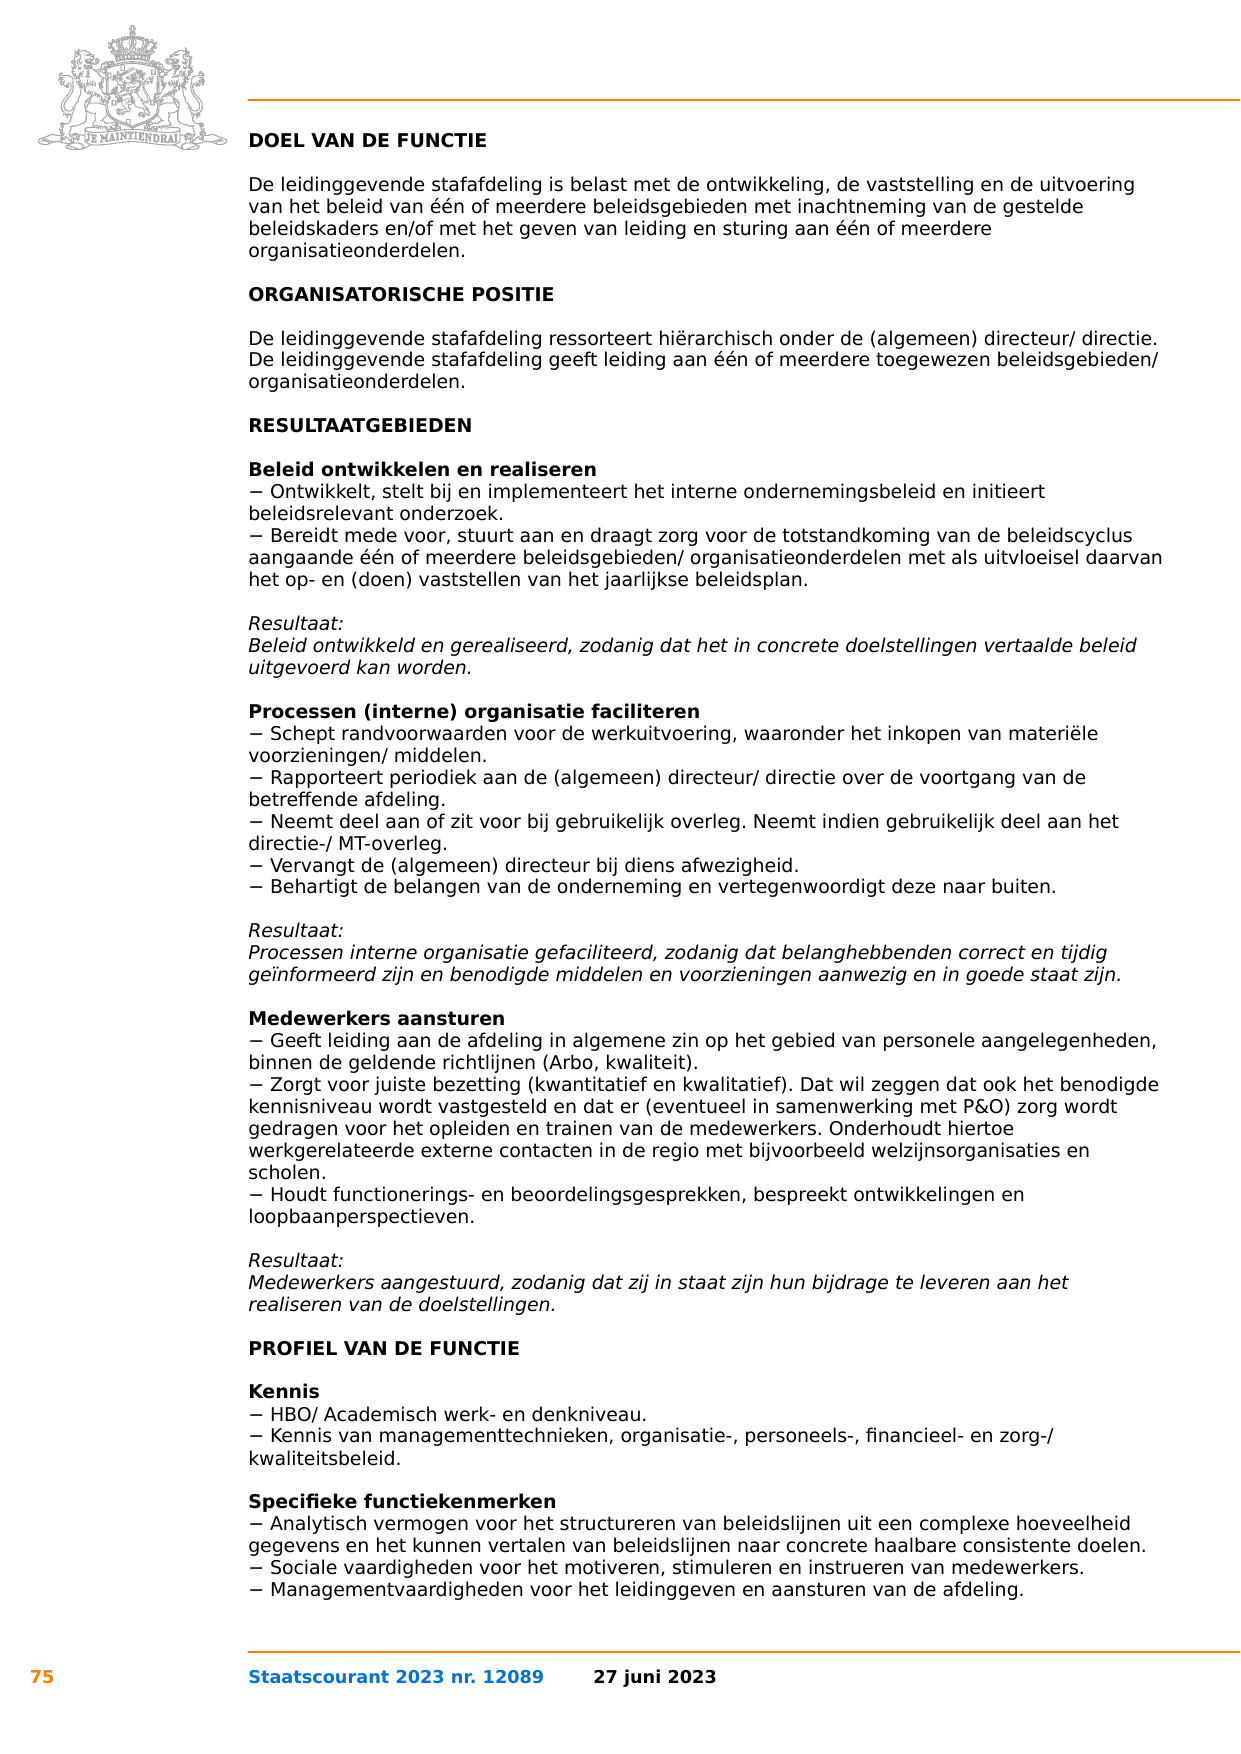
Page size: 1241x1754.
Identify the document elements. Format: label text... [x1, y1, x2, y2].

text − Geeft leiding aan de afdeling in algemene zin op het gebied van personele aangelegenheden, binnen de geldende richtlijnen (Arbo, kwaliteit). [248, 1030, 1163, 1074]
text − Analytisch vermogen voor het structureren van beleidslijnen uit een complexe hoeveelheid gegevens en het kunnen vertalen van beleidslijnen naar concrete haalbare consistente doelen. [248, 1513, 1163, 1557]
text De leidinggevende stafafdeling is belast met de ontwikkeling, de vaststelling en de uitvoering van het beleid van één of meerdere beleidsgebieden met inachtneming van de gestelde beleidskaders en/of met het geven van leiding en sturing aan één of meerdere organisatieonderdelen. [248, 174, 1163, 262]
text − Vervangt de (algemeen) directeur bij diens afwezigheid. [248, 854, 1163, 876]
text − Zorgt voor juiste bezetting (kwantitatief en kwalitatief). Dat wil zeggen dat ook het benodigde kennisniveau wordt vastgesteld en dat er (eventueel in samenwerking met P&O) zorg wordt gedragen voor het opleiden en trainen van de medewerkers. Onderhoudt hiertoe werkgerelateerde externe contacten in de regio met bijvoorbeeld welzijnsorganisaties en scholen. [248, 1074, 1163, 1184]
text − HBO/ Academisch werk- en denkniveau. [248, 1403, 1163, 1425]
text Specifieke functiekenmerken [248, 1491, 1163, 1513]
text − Houdt functionerings- en beoordelingsgesprekken, bespreekt ontwikkelingen en loopbaanperspectieven. [248, 1184, 1163, 1228]
text Resultaat: [248, 920, 1163, 942]
text Resultaat: [248, 1250, 1163, 1272]
text − Sociale vaardigheden voor het motiveren, stimuleren en instrueren van medewerkers. [248, 1557, 1163, 1579]
text Processen (interne) organisatie faciliteren [248, 701, 1163, 723]
text − Bereidt mede voor, stuurt aan en draagt zorg voor de totstandkoming van de beleidscyclus aangaande één of meerdere beleidsgebieden/ organisatieonderdelen met als uitvloeisel daarvan het op- en (doen) vaststellen van het jaarlijkse beleidsplan. [248, 525, 1163, 591]
text De leidinggevende stafafdeling ressorteert hiërarchisch onder de (algemeen) directeur/ directie. De leidinggevende stafafdeling geeft leiding aan één of meerdere toegewezen beleidsgebieden/ organisatieonderdelen. [248, 327, 1163, 393]
text − Rapporteert periodiek aan de (algemeen) directeur/ directie over de voortgang van de betreffende afdeling. [248, 767, 1163, 811]
text Kennis [248, 1381, 1163, 1403]
text Beleid ontwikkelen en realiseren [248, 459, 1163, 481]
text − Neemt deel aan of zit voor bij gebruikelijk overleg. Neemt indien gebruikelijk deel aan het directie-/ MT-overleg. [248, 811, 1163, 854]
subtitle PROFIEL VAN DE FUNCTIE [248, 1338, 1163, 1359]
text − Kennis van managementtechnieken, organisatie-, personeels-, financieel- en zorg-/ kwaliteitsbeleid. [248, 1425, 1163, 1469]
text Resultaat: [248, 613, 1163, 635]
text Processen interne organisatie gefaciliteerd, zodanig dat belanghebbenden correct en tijdig geïnformeerd zijn en benodigde middelen en voorzieningen aanwezig en in goede staat zijn. [248, 942, 1163, 986]
subtitle ORGANISATORISCHE POSITIE [248, 283, 1163, 306]
text − Schept randvoorwaarden voor de werkuitvoering, waaronder het inkopen van materiële voorzieningen/ middelen. [248, 723, 1163, 767]
text − Ontwikkelt, stelt bij en implementeert het interne ondernemingsbeleid en initieert beleidsrelevant onderzoek. [248, 481, 1163, 525]
text Medewerkers aansturen [248, 1008, 1163, 1030]
text Medewerkers aangestuurd, zodanig dat zij in staat zijn hun bijdrage te leveren aan het realiseren van de doelstellingen. [248, 1272, 1163, 1316]
text − Behartigt de belangen van de onderneming en vertegenwoordigt deze naar buiten. [248, 876, 1163, 898]
subtitle DOEL VAN DE FUNCTIE [248, 130, 1163, 152]
text − Managementvaardigheden voor het leidinggeven en aansturen van de afdeling. [248, 1579, 1163, 1601]
subtitle RESULTAATGEBIEDEN [248, 415, 1163, 437]
text Beleid ontwikkeld en gerealiseerd, zodanig dat het in concrete doelstellingen vertaalde beleid uitgevoerd kan worden. [248, 635, 1163, 679]
picture [38, 25, 227, 150]
